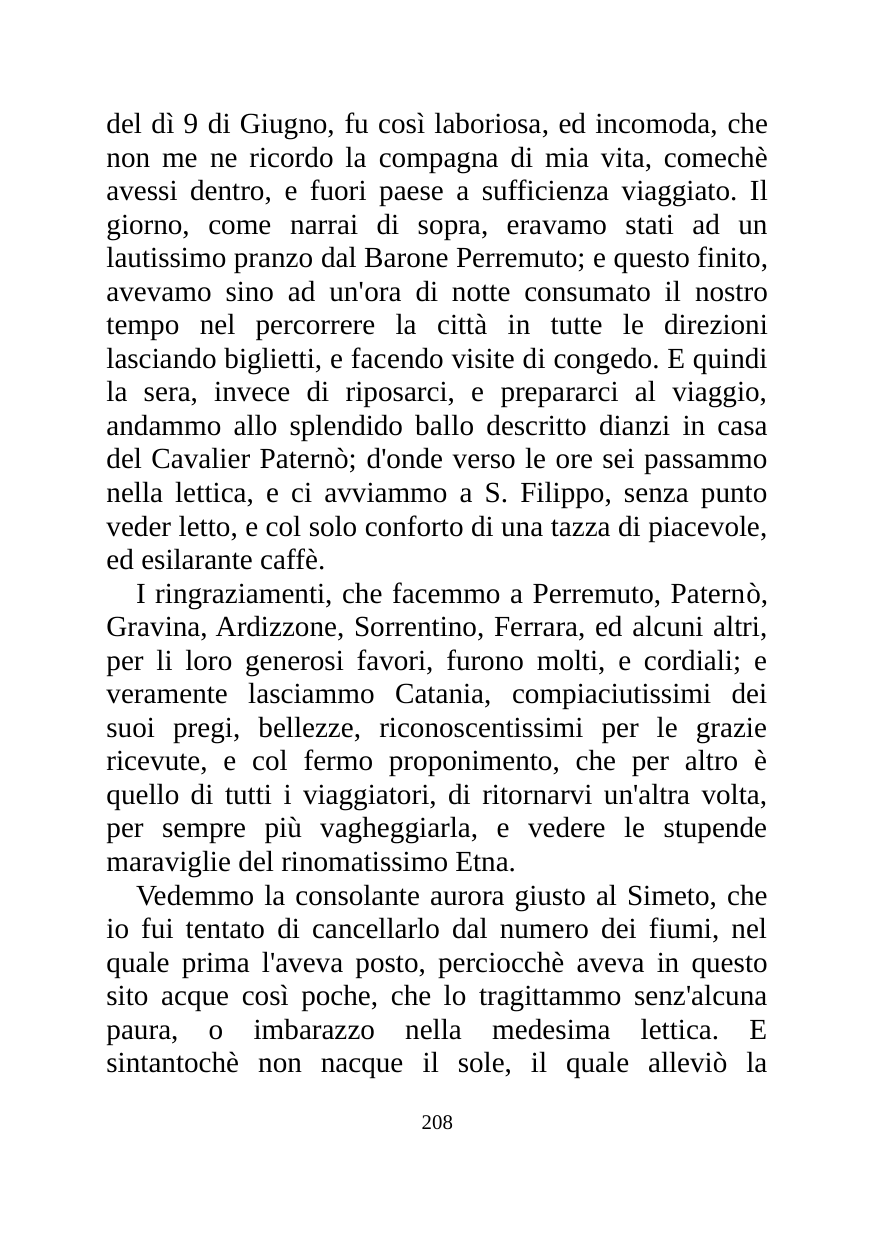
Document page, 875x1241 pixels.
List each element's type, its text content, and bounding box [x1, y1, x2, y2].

text del dì 9 di Giugno, fu così laboriosa, ed incomoda, che non me ne ricordo la compagna di mia vita, comechè avessi dentro, e fuori paese a sufficienza viaggiato. Il giorno, come narrai di sopra, eravamo stati ad un lautissimo pranzo dal Barone Perremuto; e questo finito, avevamo sino ad un'ora di notte consumato il nostro tempo nel percorrere la città in tutte le direzioni lasciando biglietti, e facendo visite di congedo. E quindi la sera, invece di riposarci, e prepararci al viaggio, andammo allo splendido ballo descritto dianzi in casa del Cavalier Paternò; d'onde verso le ore sei passammo nella lettica, e ci avviammo a S. Filippo, senza punto veder letto, e col solo conforto di una tazza di piacevole, ed esilarante caffè. [106, 106, 768, 576]
text I ringraziamenti, che facemmo a Perremuto, Paternò, Gravina, Ardizzone, Sorrentino, Ferrara, ed alcuni altri, per li loro generosi favori, furono molti, e cordiali; e veramente lasciammo Catania, compiaciutissimi dei suoi pregi, bellezze, riconoscentissimi per le grazie ricevute, e col fermo proponimento, che per altro è quello di tutti i viaggiatori, di ritornarvi un'altra volta, per sempre più vagheggiarla, e vedere le stupende maraviglie del rinomatissimo Etna. [106, 576, 768, 878]
text Vedemmo la consolante aurora giusto al Simeto, che io fui tentato di cancellarlo dal numero dei fiumi, nel quale prima l'aveva posto, perciocchè aveva in questo sito acque così poche, che lo tragittammo senz'alcuna paura, o imbarazzo nella medesima lettica. E sintantochè non nacque il sole, il quale alleviò la [106, 878, 768, 1079]
